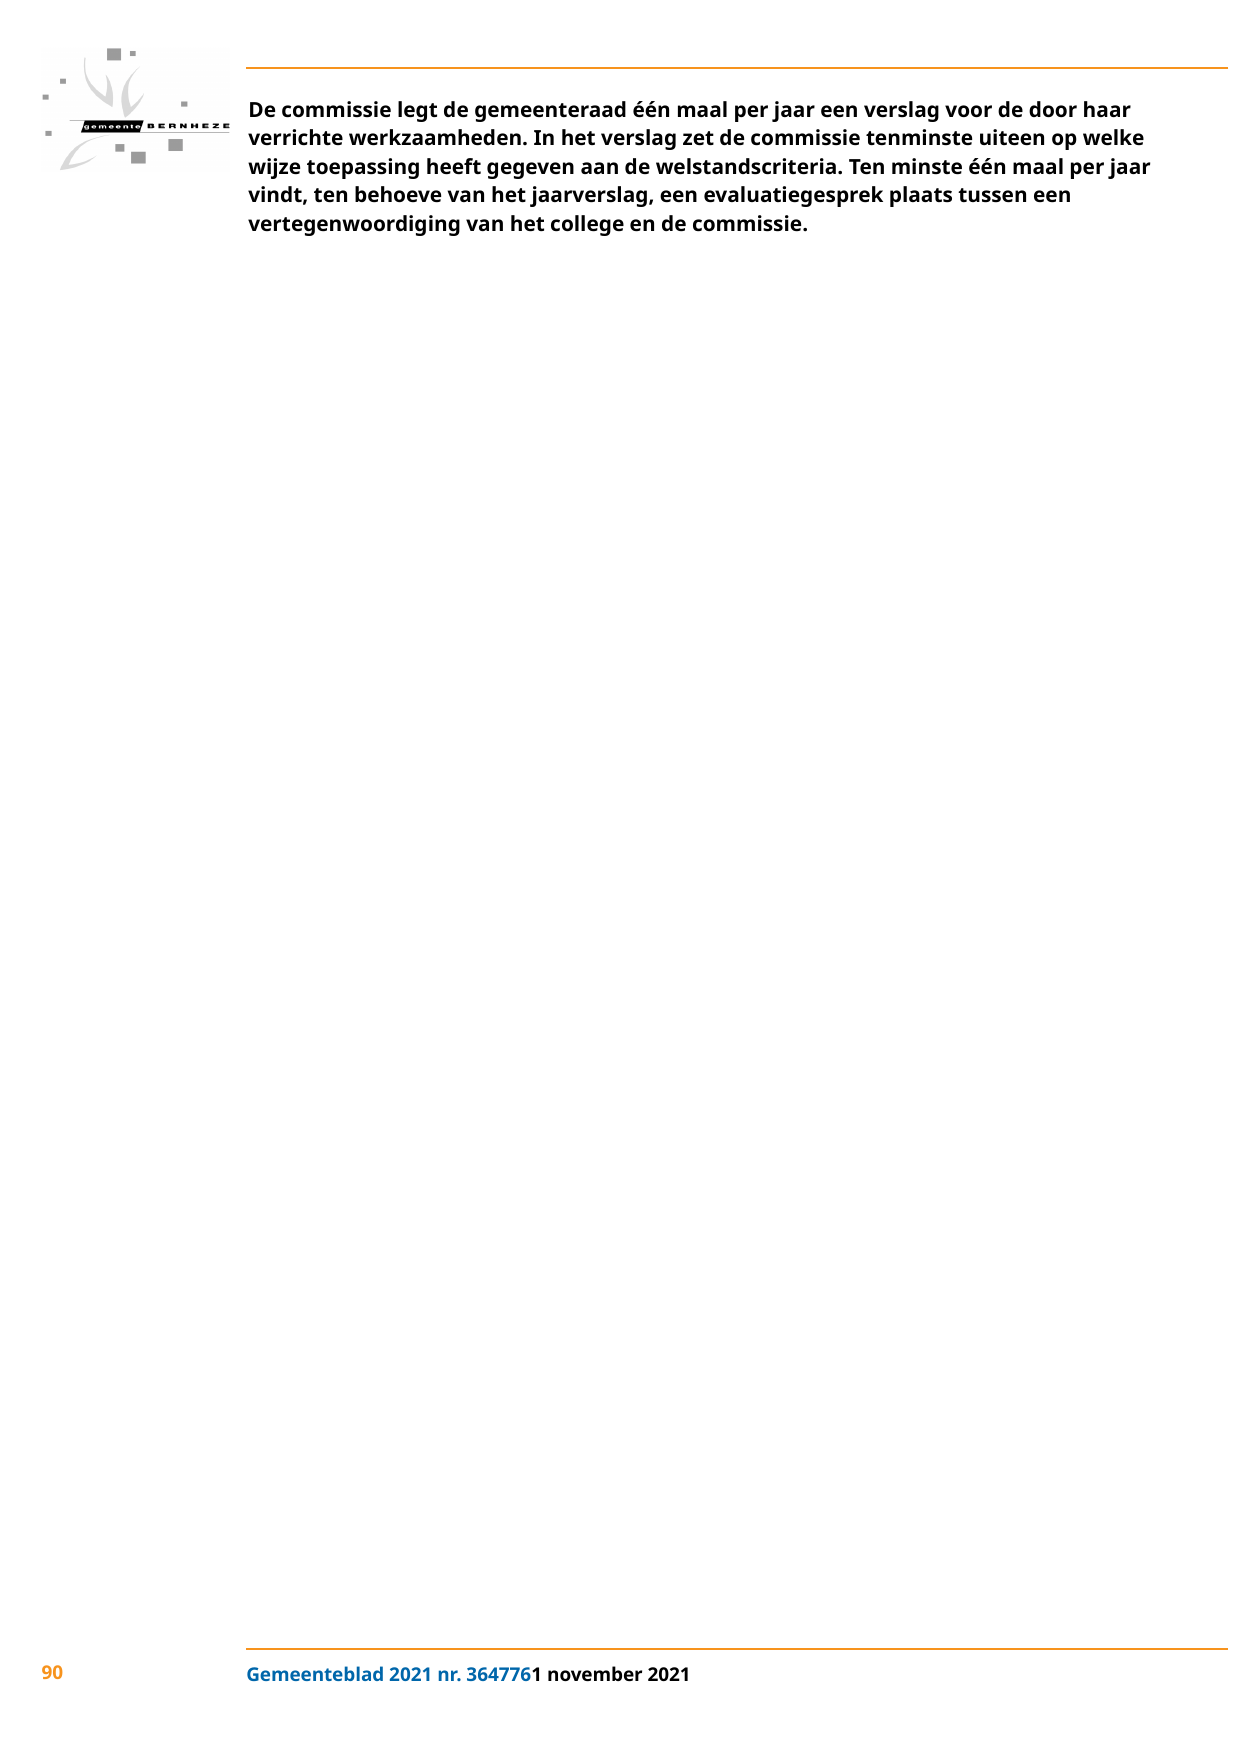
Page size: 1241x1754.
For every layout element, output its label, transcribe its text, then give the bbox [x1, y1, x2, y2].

text De commissie legt de gemeenteraad één maal per jaar een verslag voor de door haar verrichte werkzaamheden. In het verslag zet de commissie tenminste uiteen op welke wijze toepassing heeft gegeven aan de welstandscriteria. Ten minste één maal per jaar vindt, ten behoeve van het jaarverslag, een evaluatiegesprek plaats tussen een vertegenwoordiging van het college en de commissie. [248, 95, 1152, 237]
picture [41, 47, 231, 172]
